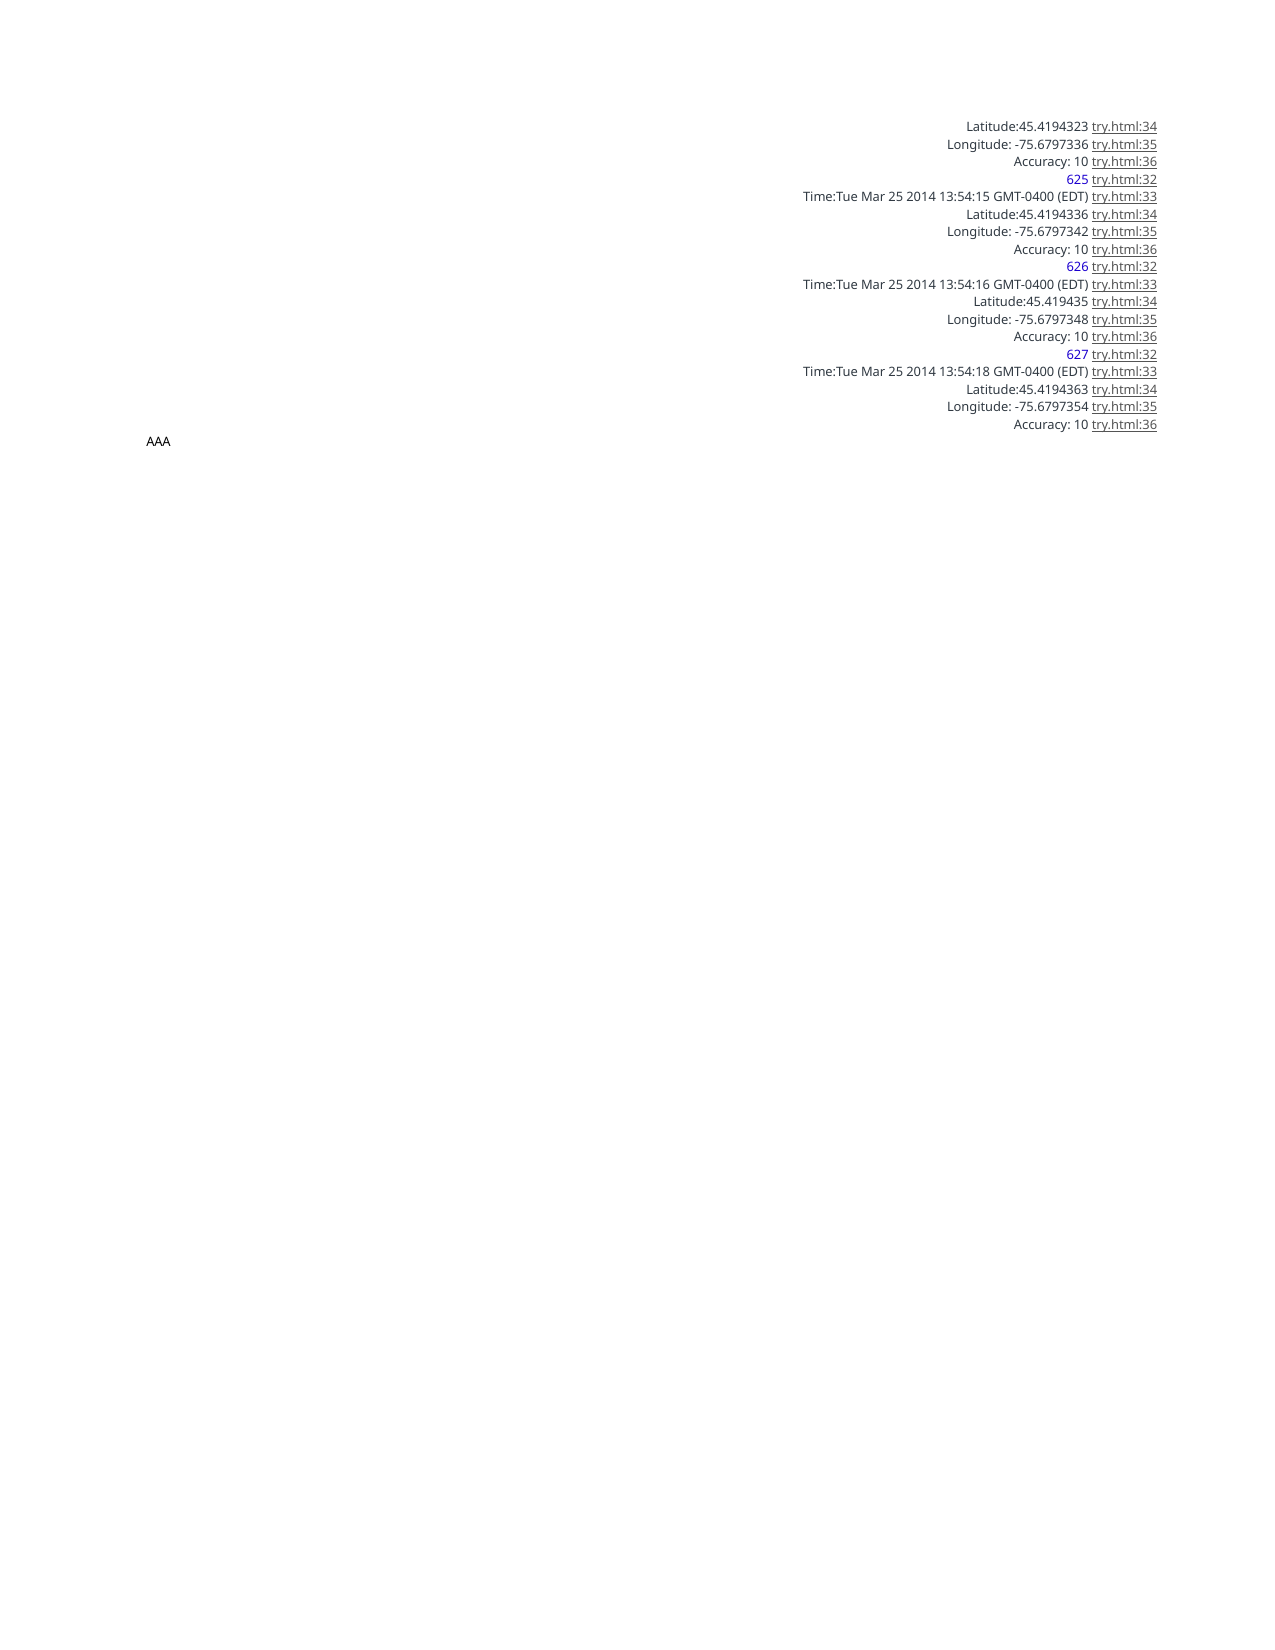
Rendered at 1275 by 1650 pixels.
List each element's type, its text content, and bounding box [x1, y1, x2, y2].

text Accuracy: 10 try.html:36 [151, 153, 1157, 171]
text Time:Tue Mar 25 2014 13:54:18 GMT-0400 (EDT) try.html:33 [151, 363, 1157, 381]
text 627 try.html:32 [151, 346, 1157, 363]
text Longitude: -75.6797342 try.html:35 [151, 223, 1157, 241]
text Time:Tue Mar 25 2014 13:54:16 GMT-0400 (EDT) try.html:33 [151, 276, 1157, 293]
text Accuracy: 10 try.html:36 [151, 416, 1157, 433]
text AAA [146, 433, 1157, 451]
text Latitude:45.419435 try.html:34 [151, 293, 1157, 311]
text 625 try.html:32 [151, 171, 1157, 188]
text Longitude: -75.6797336 try.html:35 [151, 136, 1157, 153]
text Accuracy: 10 try.html:36 [151, 328, 1157, 346]
text Latitude:45.4194363 try.html:34 [151, 381, 1157, 398]
text Accuracy: 10 try.html:36 [151, 241, 1157, 258]
text Longitude: -75.6797354 try.html:35 [151, 398, 1157, 416]
text Longitude: -75.6797348 try.html:35 [151, 311, 1157, 328]
text Latitude:45.4194336 try.html:34 [151, 206, 1157, 223]
text Latitude:45.4194323 try.html:34 [151, 118, 1157, 136]
text Time:Tue Mar 25 2014 13:54:15 GMT-0400 (EDT) try.html:33 [151, 188, 1157, 206]
text 626 try.html:32 [151, 258, 1157, 276]
